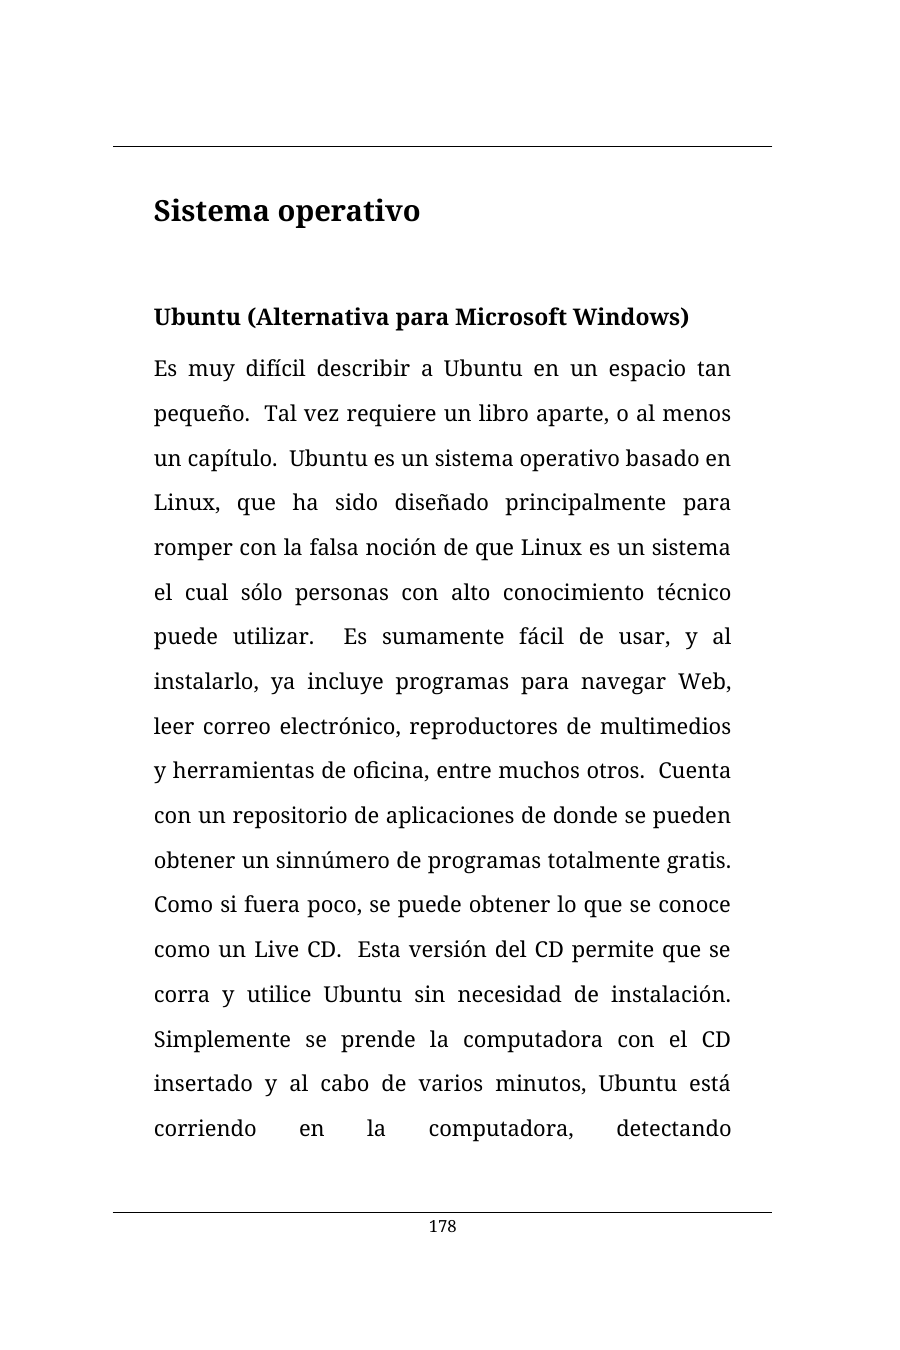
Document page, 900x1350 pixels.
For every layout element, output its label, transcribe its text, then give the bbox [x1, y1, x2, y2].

table_header Sistema operativo Ubuntu (Alternativa para Microsoft Windows) Es muy difícil describir a Ubuntu en un espacio tan pequeño. Tal vez requiere un libro aparte, o al menos un capítulo. Ubuntu es un sistema operativo basado en Linux, que ha sido diseñado principalmente para romper con la falsa noción de que Linux es un sistema el cual sólo personas con alto conocimiento técnico puede utilizar. Es sumamente fácil de usar, y al instalarlo, ya incluye programas para navegar Web, leer correo electrónico, reproductores de multimedios y herramientas de oficina, entre muchos otros. Cuenta con un repositorio de aplicaciones de donde se pueden obtener un sinnúmero de programas totalmente gratis. Como si fuera poco, se puede obtener lo que se conoce como un Live CD. Esta versión del CD permite que se corra y utilice Ubuntu sin necesidad de instalación. Simplemente se prende la computadora con el CD insertado y al cabo de varios minutos, Ubuntu está corriendo en la computadora, detectando [139, 150, 747, 1158]
